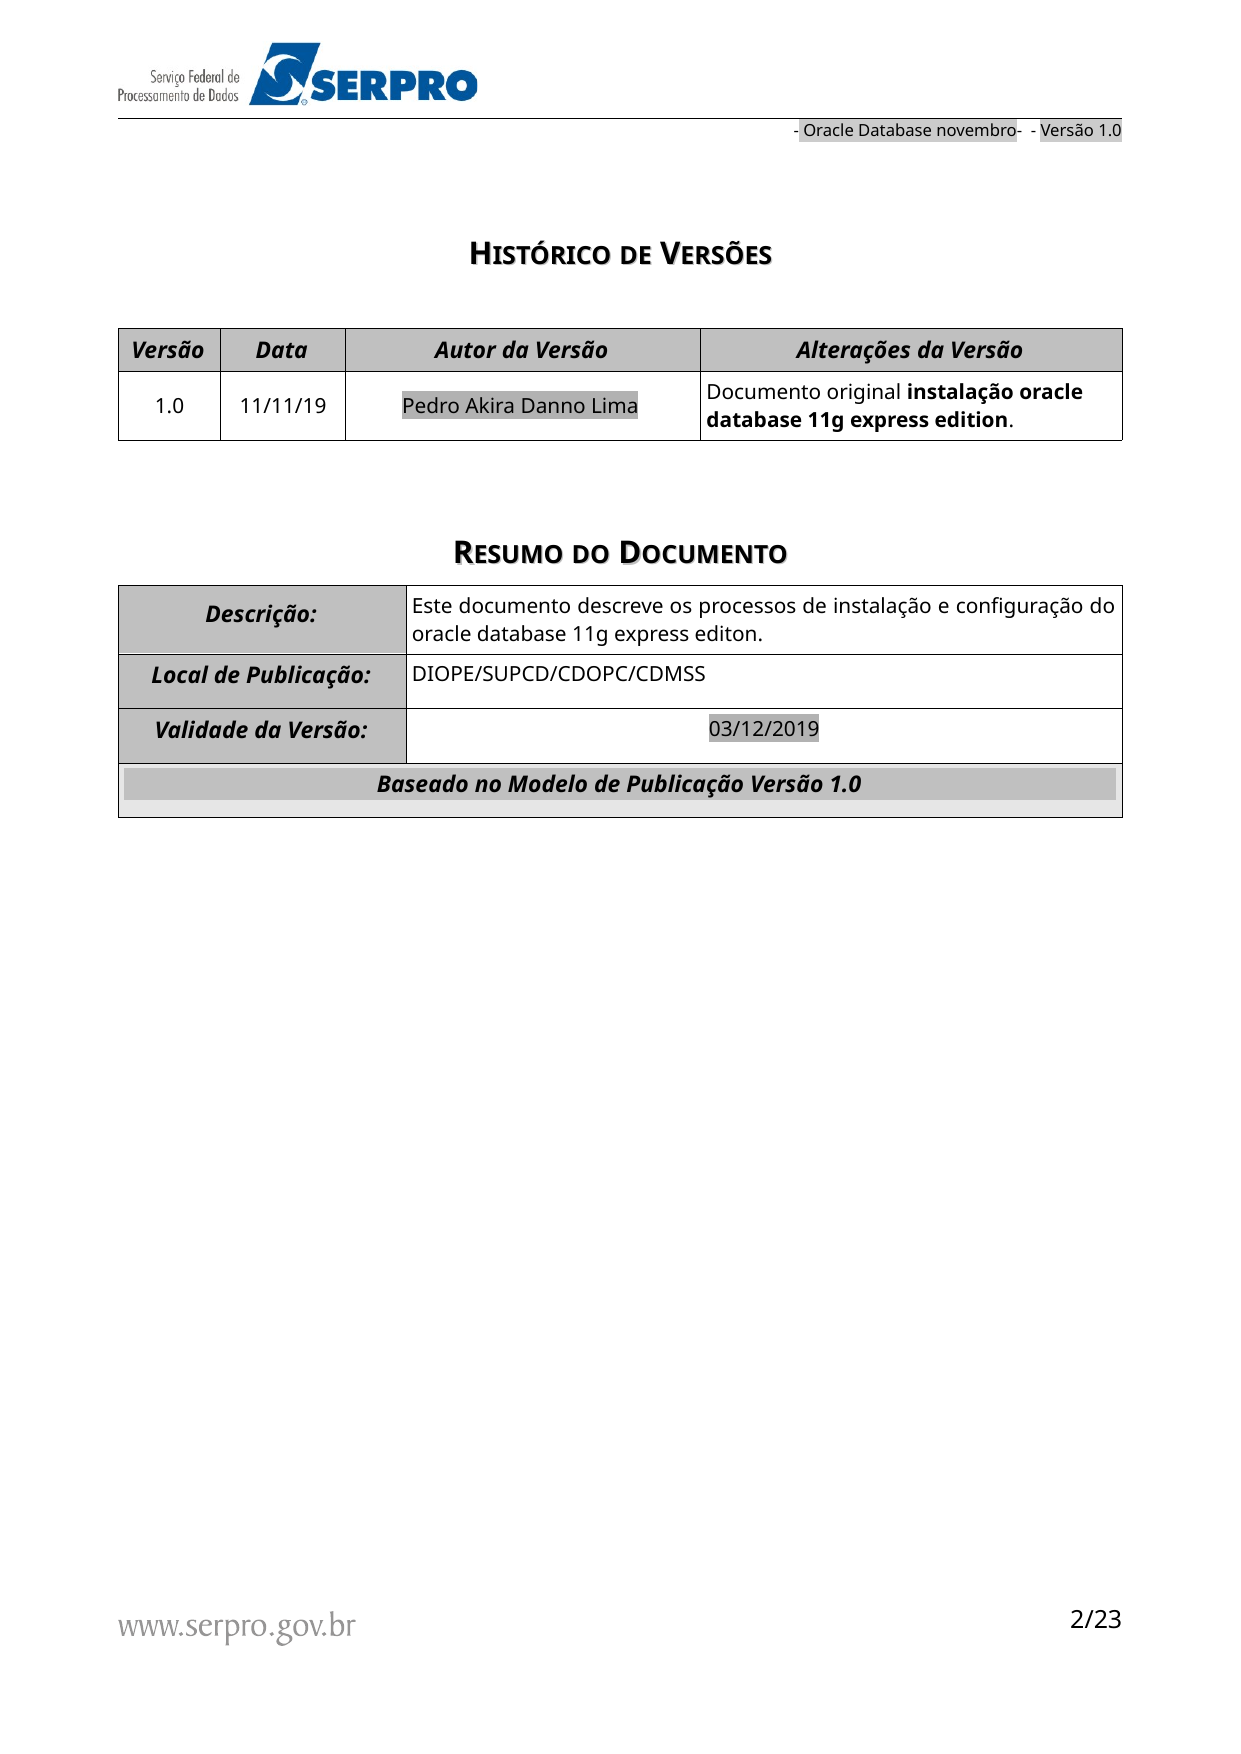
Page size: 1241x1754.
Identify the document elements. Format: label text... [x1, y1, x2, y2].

table_cell Baseado no Modelo de Publicação Versão 1.0 [119, 764, 1122, 817]
table_header Versão [119, 329, 220, 371]
table_cell Pedro Akira Danno Lima [346, 372, 700, 439]
table_cell 1.0 [119, 372, 220, 439]
table_cell DIOPE/SUPCD/CDOPC/CDMSS [407, 655, 1122, 708]
table_header Este documento descreve os processos de instalação e configuração do oracle database 11g express editon. [407, 586, 1122, 653]
title Histórico de Versões [118, 231, 1122, 273]
title Resumo do Documento [118, 530, 1122, 573]
picture [118, 41, 478, 106]
table_cell 03/12/2019 [407, 709, 1122, 763]
table_header Data [221, 329, 345, 371]
table_cell 11/11/19 [221, 372, 345, 439]
table_header Descrição: [119, 586, 406, 653]
table_header Autor da Versão [346, 329, 700, 371]
table_header Alterações da Versão [701, 329, 1122, 371]
table_cell Documento original instalação oracle database 11g express edition. [701, 372, 1122, 439]
table_cell Validade da Versão: [119, 709, 406, 763]
table_cell Local de Publicação: [119, 655, 406, 708]
